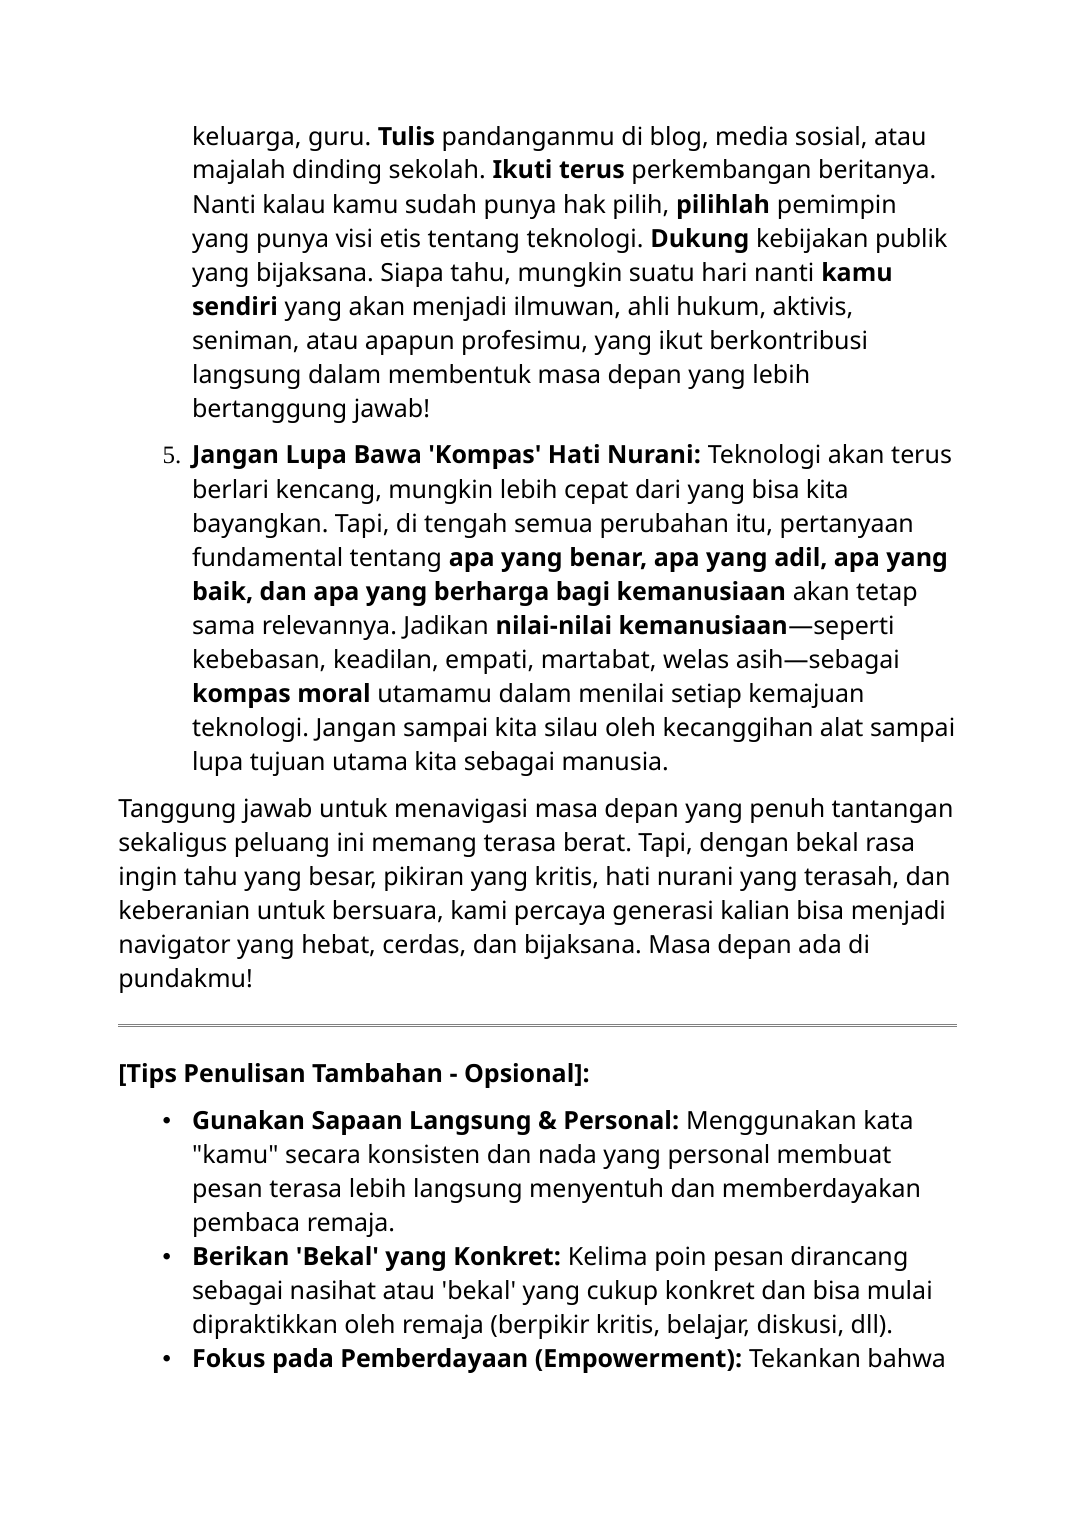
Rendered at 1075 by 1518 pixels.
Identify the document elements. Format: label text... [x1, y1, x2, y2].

text [Tips Penulisan Tambahan - Opsional]: [118, 1056, 957, 1090]
list Gunakan Sapaan Langsung & Personal: Menggunakan kata "kamu" secara konsisten dan nada yang personal membuat pesan terasa lebih langsung menyentuh dan memberdayakan pembaca remaja. [162, 1103, 957, 1239]
list Berikan 'Bekal' yang Konkret: Kelima poin pesan dirancang sebagai nasihat atau 'bekal' yang cukup konkret dan bisa mulai dipraktikkan oleh remaja (berpikir kritis, belajar, diskusi, dll). [162, 1239, 957, 1341]
text Tanggung jawab untuk menavigasi masa depan yang penuh tantangan sekaligus peluang ini memang terasa berat. Tapi, dengan bekal rasa ingin tahu yang besar, pikiran yang kritis, hati nurani yang terasah, dan keberanian untuk bersuara, kami percaya generasi kalian bisa menjadi navigator yang hebat, cerdas, dan bijaksana. Masa depan ada di pundakmu! [118, 790, 957, 995]
list keluarga, guru. Tulis pandanganmu di blog, media sosial, atau majalah dinding sekolah. Ikuti terus perkembangan beritanya. Nanti kalau kamu sudah punya hak pilih, pilihlah pemimpin yang punya visi etis tentang teknologi. Dukung kebijakan publik yang bijaksana. Siapa tahu, mungkin suatu hari nanti kamu sendiri yang akan menjadi ilmuwan, ahli hukum, aktivis, seniman, atau apapun profesimu, yang ikut berkontribusi langsung dalam membentuk masa depan yang lebih bertanggung jawab! [162, 118, 957, 425]
list Fokus pada Pemberdayaan (Empowerment): Tekankan bahwa [162, 1341, 957, 1375]
list Jangan Lupa Bawa 'Kompas' Hati Nurani: Teknologi akan terus berlari kencang, mungkin lebih cepat dari yang bisa kita bayangkan. Tapi, di tengah semua perubahan itu, pertanyaan fundamental tentang apa yang benar, apa yang adil, apa yang baik, dan apa yang berharga bagi kemanusiaan akan tetap sama relevannya. Jadikan nilai-nilai kemanusiaan—seperti kebebasan, keadilan, empati, martabat, welas asih—sebagai kompas moral utamamu dalam menilai setiap kemajuan teknologi. Jangan sampai kita silau oleh kecanggihan alat sampai lupa tujuan utama kita sebagai manusia. [162, 437, 957, 778]
